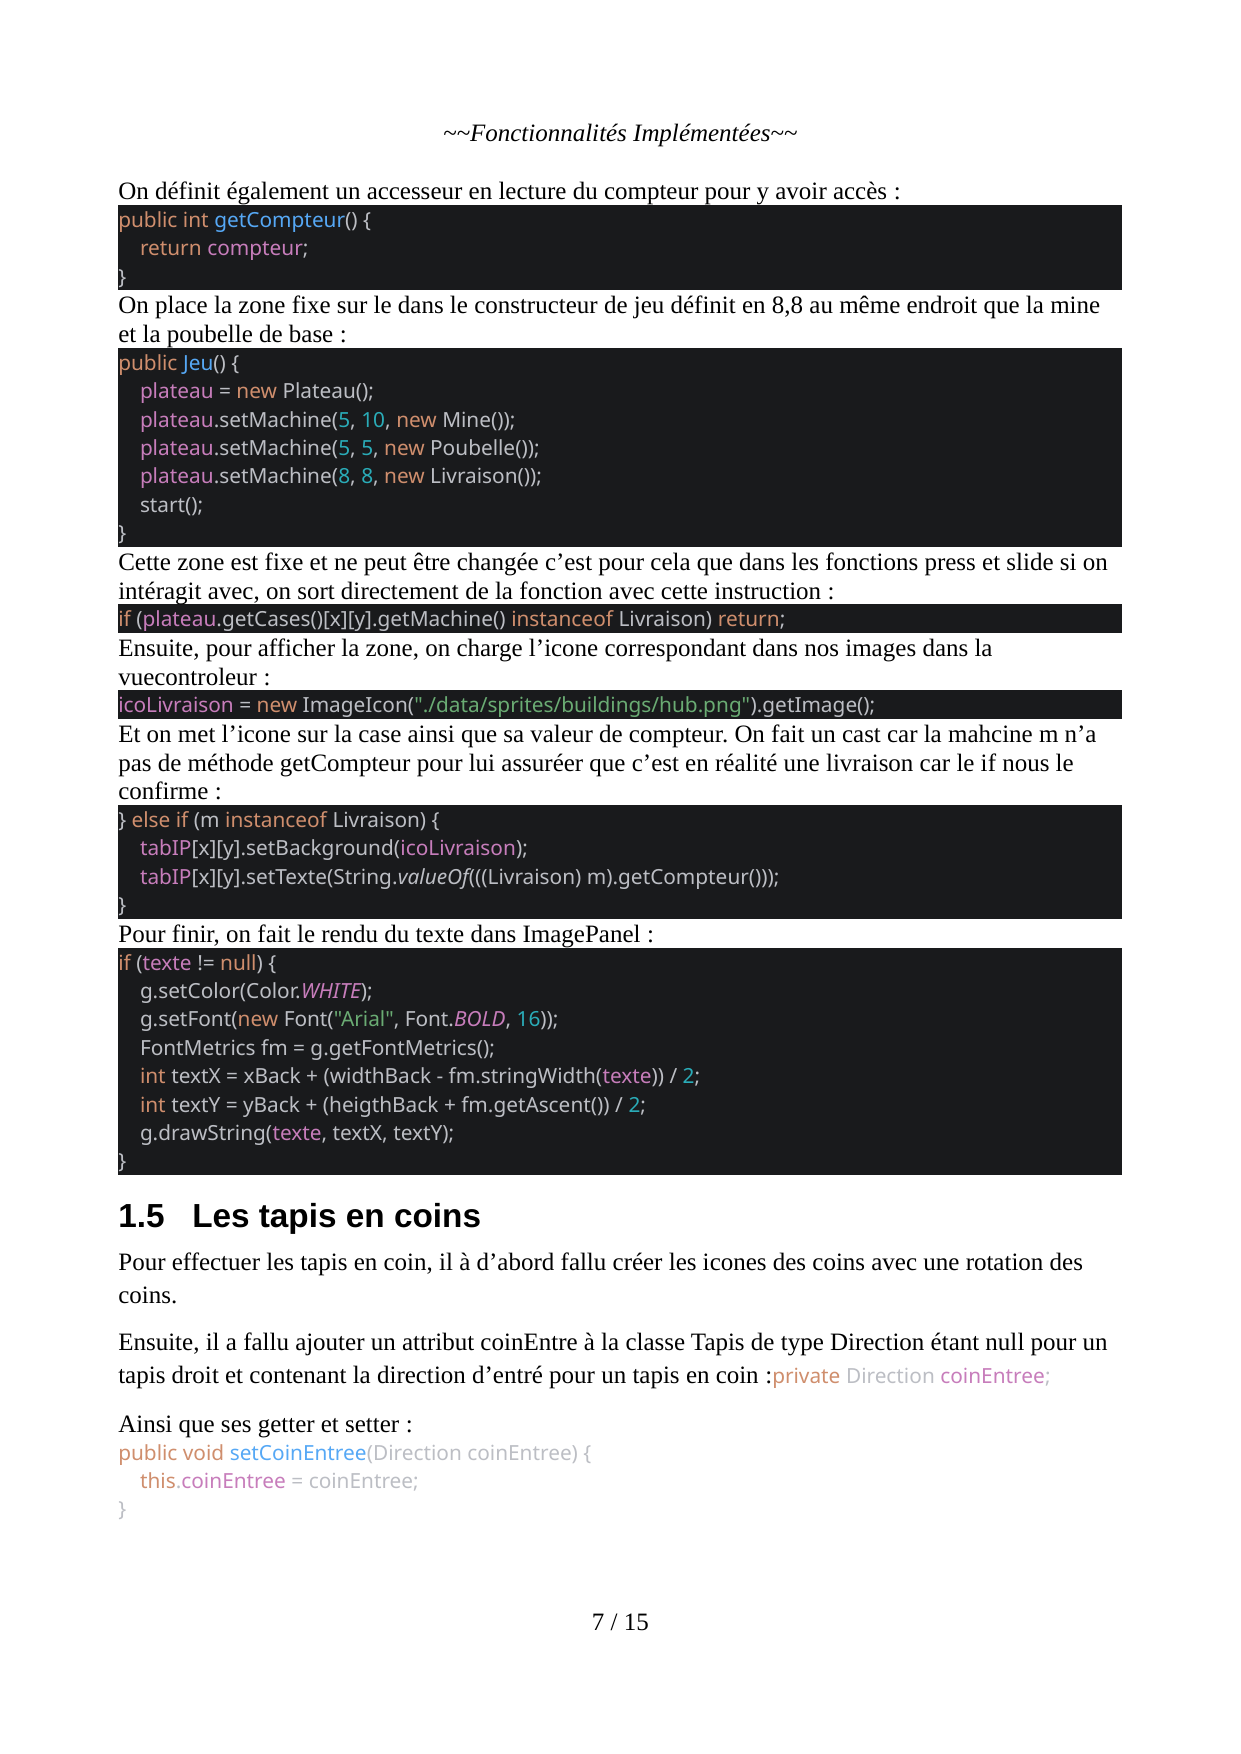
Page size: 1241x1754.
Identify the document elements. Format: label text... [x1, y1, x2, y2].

text Ensuite, pour afficher la zone, on charge l’icone correspondant dans nos images dans la vuecontroleur : [118, 633, 1122, 690]
text Ainsi que ses getter et setter : [118, 1409, 1122, 1438]
text } else if (m instanceof Livraison) { tabIP[x][y].setBackground(icoLivraison); tabIP[x][y].setTexte(String.valueOf(((Livraison) m).getCompteur())); } [118, 805, 1122, 919]
text Et on met l’icone sur la case ainsi que sa valeur de compteur. On fait un cast car la mahcine m n’a pas de méthode getCompteur pour lui assuréer que c’est en réalité une livraison car le if nous le confirme : [118, 719, 1122, 805]
subtitle Les tapis en coins [118, 1196, 1122, 1234]
text On définit également un accesseur en lecture du compteur pour y avoir accès : [118, 176, 1122, 205]
text public int getCompteur() { return compteur; } [118, 205, 1122, 290]
text Pour effectuer les tapis en coin, il à d’abord fallu créer les icones des coins avec une rotation des coins. [118, 1247, 1122, 1309]
text icoLivraison = new ImageIcon("./data/sprites/buildings/hub.png").getImage(); [118, 690, 1122, 719]
text if (texte != null) { g.setColor(Color.WHITE); g.setFont(new Font("Arial", Font.BOLD, 16)); FontMetrics fm = g.getFontMetrics(); int textX = xBack + (widthBack - fm.stringWidth(texte)) / 2; int textY = yBack + (heigthBack + fm.getAscent()) / 2; g.drawString(texte, textX, textY); } [118, 948, 1122, 1175]
text public void setCoinEntree(Direction coinEntree) { this.coinEntree = coinEntree; } [118, 1438, 1122, 1551]
text if (plateau.getCases()[x][y].getMachine() instanceof Livraison) return; [118, 604, 1122, 633]
text Ensuite, il a fallu ajouter un attribut coinEntre à la classe Tapis de type Direction étant null pour un tapis droit et contenant la direction d’entré pour un tapis en coin :private Direction coinEntree; [118, 1327, 1122, 1390]
text public Jeu() { plateau = new Plateau(); plateau.setMachine(5, 10, new Mine()); plateau.setMachine(5, 5, new Poubelle()); plateau.setMachine(8, 8, new Livraison()); start(); } [118, 348, 1122, 547]
text Cette zone est fixe et ne peut être changée c’est pour cela que dans les fonctions press et slide si on intéragit avec, on sort directement de la fonction avec cette instruction : [118, 547, 1122, 604]
text Pour finir, on fait le rendu du texte dans ImagePanel : [118, 919, 1122, 948]
text On place la zone fixe sur le dans le constructeur de jeu définit en 8,8 au même endroit que la mine et la poubelle de base : [118, 290, 1122, 348]
